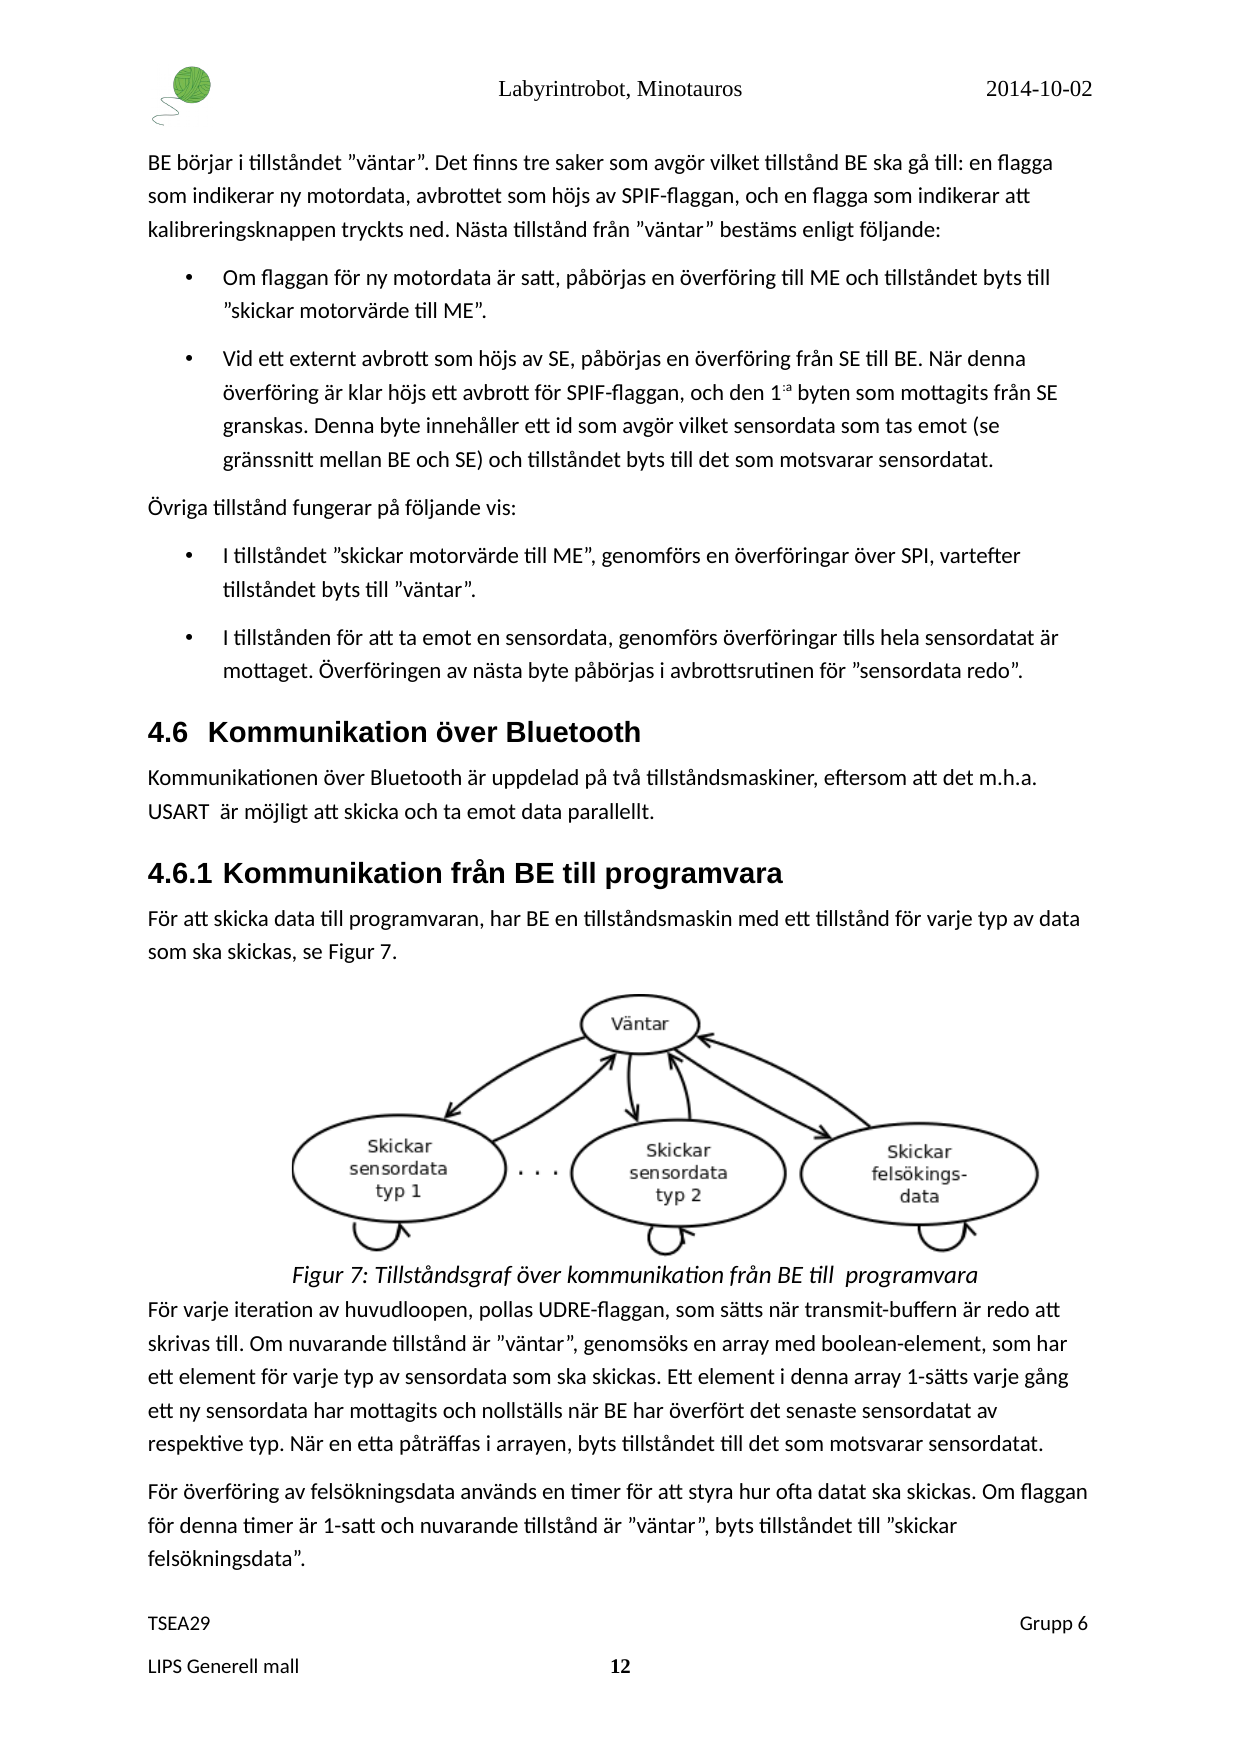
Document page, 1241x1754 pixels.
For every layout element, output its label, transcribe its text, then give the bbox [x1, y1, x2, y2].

text Övriga tillstånd fungerar på följande vis: [148, 493, 1092, 521]
list I tillståndet ”skickar motorvärde till ME”, genomförs en överföringar över SPI, vartefter tillståndet byts till ”väntar”. [185, 541, 1092, 603]
text [292, 982, 1042, 994]
text Kommunikationen över Bluetooth är uppdelad på två tillståndsmaskiner, eftersom att det m.h.a. USART är möjligt att skicka och ta emot data parallellt. [148, 763, 1092, 825]
picture [291, 994, 1042, 1257]
text För varje iteration av huvudloopen, pollas UDRE-flaggan, som sätts när transmit-buffern är redo att skrivas till. Om nuvarande tillstånd är ”väntar”, genomsöks en array med boolean-element, som har ett element för varje typ av sensordata som ska skickas. Ett element i denna array 1-sätts varje gång ett ny sensordata har mottagits och nollställs när BE har överfört det senaste sensordatat av respektive typ. När en etta påträffas i arrayen, byts tillståndet till det som motsvarar sensordatat. [148, 986, 1092, 1457]
list Vid ett externt avbrott som höjs av SE, påbörjas en överföring från SE till BE. När denna överföring är klar höjs ett avbrott för SPIF-flaggan, och den 1:a byten som mottagits från SE granskas. Denna byte innehåller ett id som avgör vilket sensordata som tas emot (se gränssnitt mellan BE och SE) och tillståndet byts till det som motsvarar sensordatat. [185, 344, 1092, 473]
subtitle Kommunikation från BE till programvara [148, 856, 1092, 889]
text För överföring av felsökningsdata används en timer för att styra hur ofta datat ska skickas. Om flaggan för denna timer är 1-satt och nuvarande tillstånd är ”väntar”, byts tillståndet till ”skickar felsökningsdata”. [148, 1477, 1092, 1573]
list I tillstånden för att ta emot en sensordata, genomförs överföringar tills hela sensordatat är mottaget. Överföringen av nästa byte påbörjas i avbrottsrutinen för ”sensordata redo”. [185, 623, 1092, 685]
text Figur 7: Tillståndsgraf över kommunikation från BE till programvara [292, 1257, 1042, 1290]
text För att skicka data till programvaran, har BE en tillståndsmaskin med ett tillstånd för varje typ av data som ska skickas, se Figur 7. [148, 904, 1092, 966]
subtitle Kommunikation över Bluetooth [148, 715, 1092, 749]
text BE börjar i tillståndet ”väntar”. Det finns tre saker som avgör vilket tillstånd BE ska gå till: en flagga som indikerar ny motordata, avbrottet som höjs av SPIF-flaggan, och en flagga som indikerar att kalibreringsknappen tryckts ned. Nästa tillstånd från ”väntar” bestäms enligt följande: [148, 148, 1092, 243]
list Om flaggan för ny motordata är satt, påbörjas en överföring till ME och tillståndet byts till ”skickar motorvärde till ME”. [185, 263, 1092, 324]
picture [150, 64, 214, 128]
